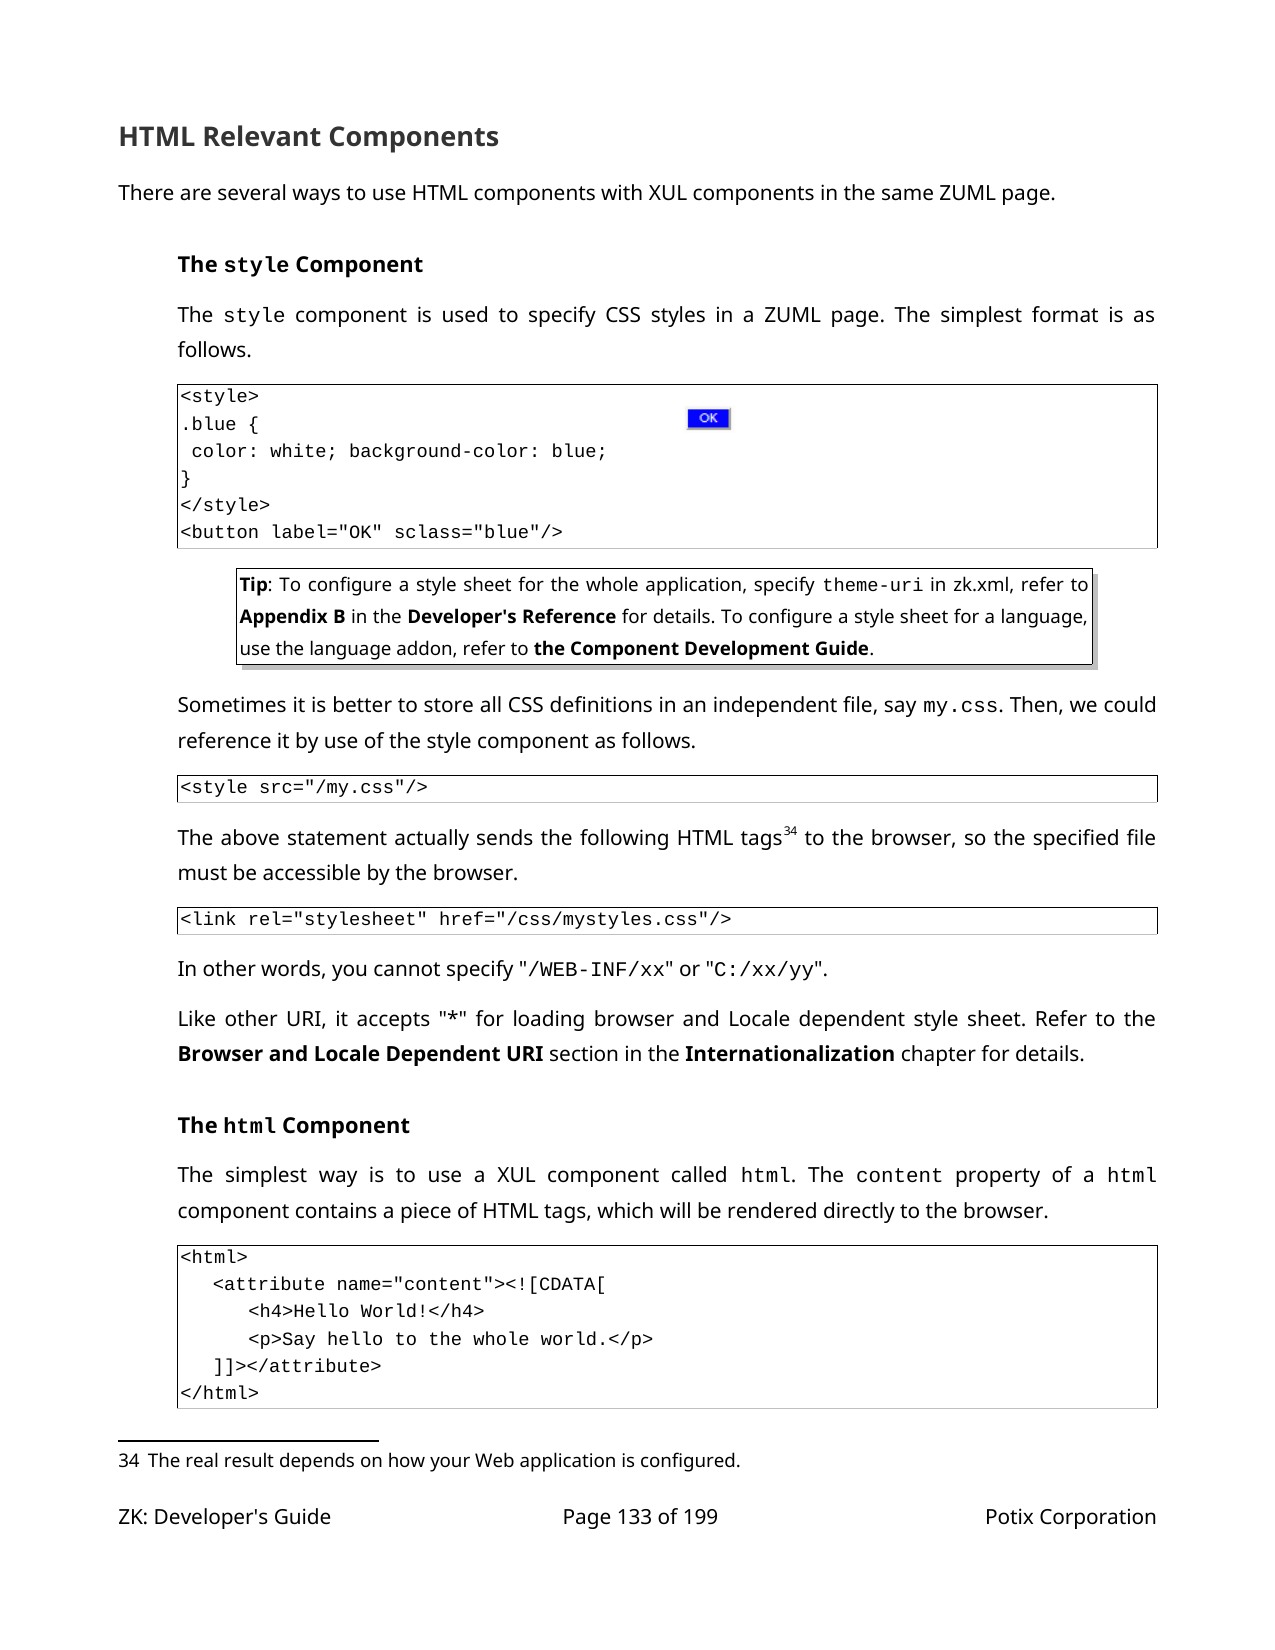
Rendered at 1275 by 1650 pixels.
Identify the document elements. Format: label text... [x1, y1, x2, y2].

text Tip: To configure a style sheet for the whole application, specify theme-uri in zk.xml, refer to Appendix B in the Developer's Reference for details. To configure a style sheet for a language, use the language addon, refer to the Component Development Guide. [237, 569, 1092, 664]
subtitle HTML Relevant Components [118, 118, 1157, 155]
subtitle The html Component [177, 1110, 1157, 1140]
text The style component is used to specify CSS styles in a ZUML page. The simplest format is as follows. [177, 300, 1157, 364]
text The simplest way is to use a XUL component called html. The content property of a html component contains a piece of HTML tags, which will be rendered directly to the browser. [177, 1160, 1157, 1224]
text Like other URI, it accepts "*" for loading browser and Locale dependent style sheet. Refer to the Browser and Locale Dependent URI section in the Internationalization chapter for details. [177, 1004, 1157, 1067]
text The above statement actually sends the following HTML tags to the browser, so the specified file must be accessible by the browser. [177, 823, 1157, 886]
text <link rel="stylesheet" href="/css/mystyles.css"/> [178, 908, 1157, 934]
text In other words, you cannot specify "/WEB-INF/xx" or "C:/xx/yy". [177, 954, 1157, 983]
text The real result depends on how your Web application is configured. [118, 1447, 1157, 1473]
text ]]></attribute> [178, 1353, 1157, 1378]
text <h4>Hello World!</h4> [178, 1299, 1157, 1323]
text There are several ways to use HTML components with XUL components in the same ZUML page. [118, 178, 1157, 207]
text </style> [178, 493, 1157, 517]
text <p>Say hello to the whole world.</p> [178, 1326, 1157, 1351]
text color: white; background-color: blue; [178, 439, 1157, 463]
text <html> [178, 1246, 1157, 1269]
text .blue { [178, 412, 1157, 436]
text </html> [178, 1381, 1157, 1408]
text } [178, 466, 1157, 490]
text Sometimes it is better to store all CSS definitions in an independent file, say my.css. Then, we could reference it by use of the style component as follows. [177, 690, 1157, 754]
subtitle The style Component [177, 249, 1157, 279]
text <style src="/my.css"/> [178, 776, 1157, 802]
text <style> [178, 385, 1157, 409]
picture [683, 403, 735, 434]
text <button label="OK" sclass="blue"/> [178, 520, 1157, 548]
text <attribute name="content"><![CDATA[ [178, 1272, 1157, 1296]
